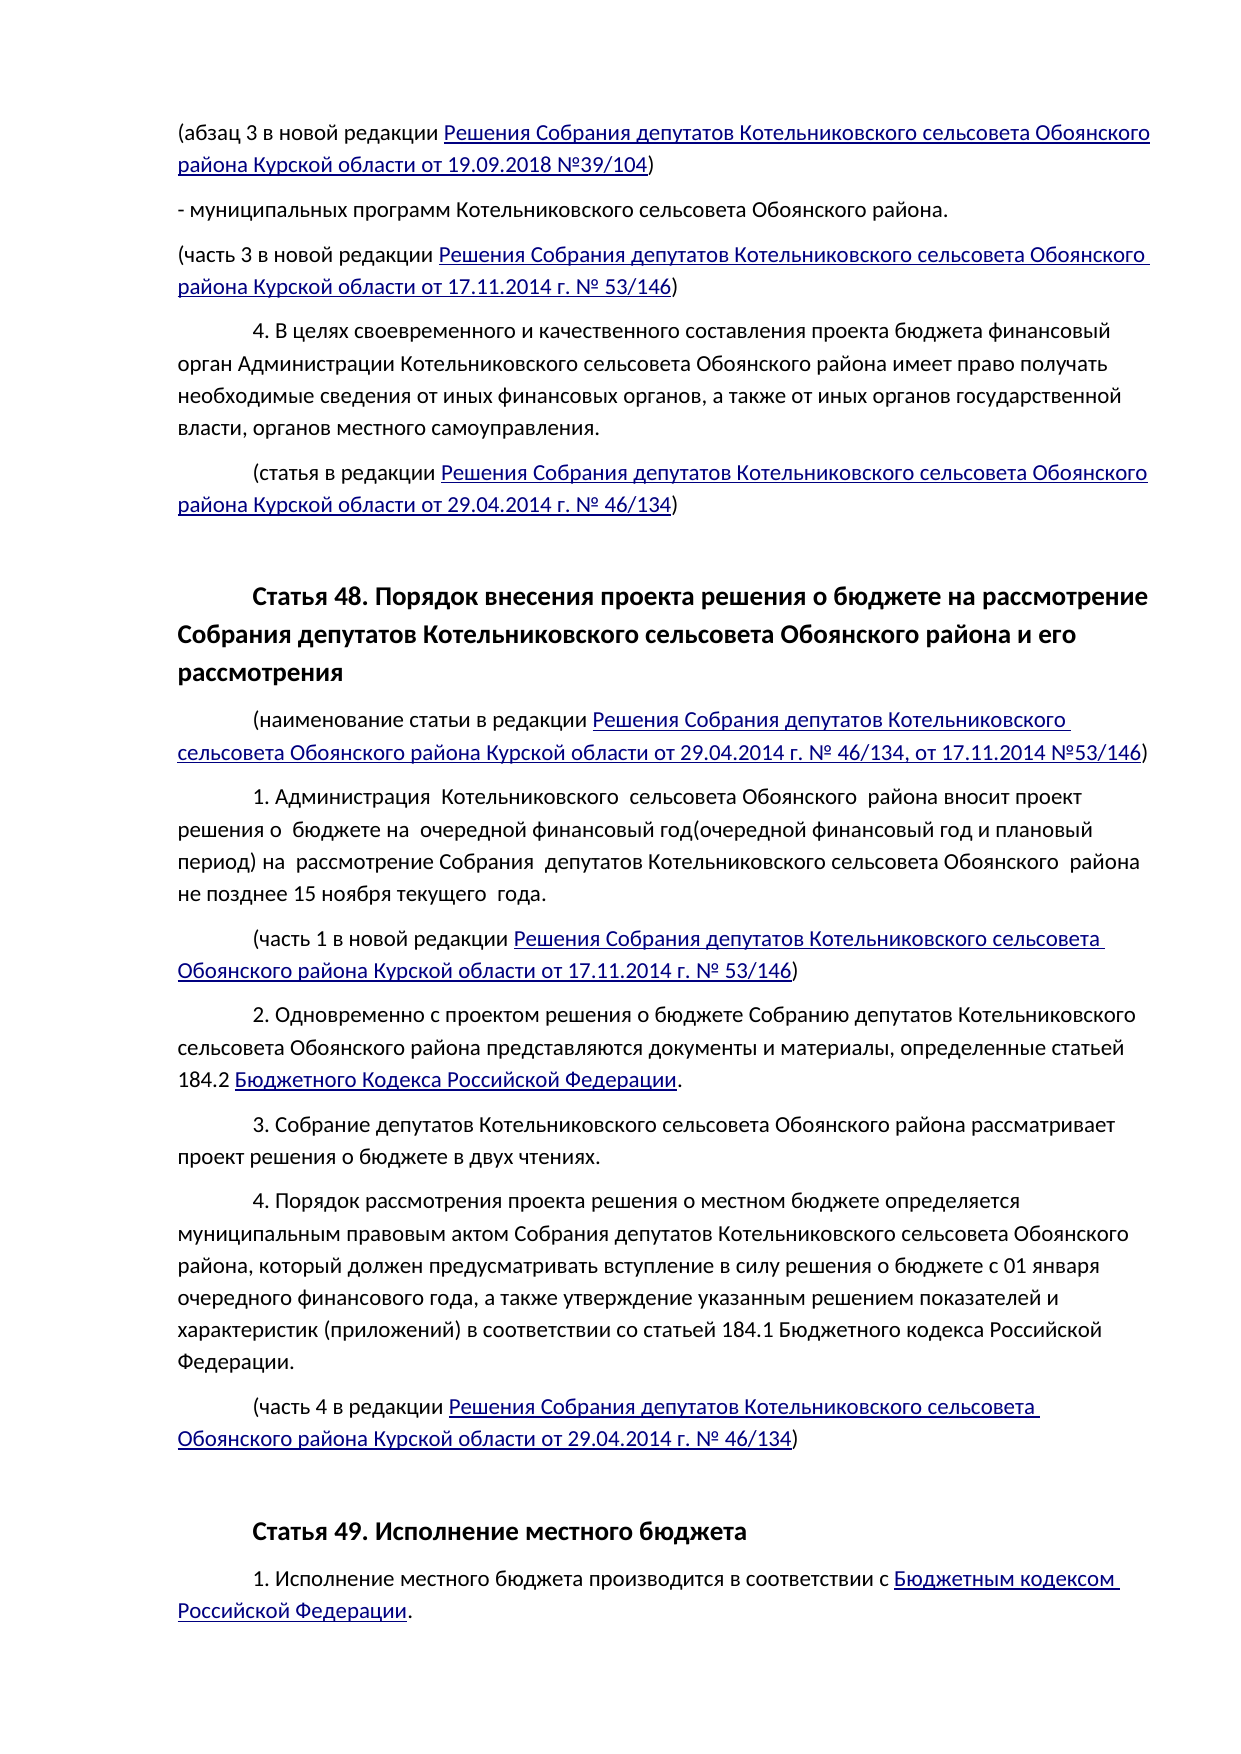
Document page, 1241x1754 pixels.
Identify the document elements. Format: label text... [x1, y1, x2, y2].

text (наименование статьи в редакции Решения Собрания депутатов Котельниковского сельсовета Обоянского района Курской области от 29.04.2014 г. № 46/134, от 17.11.2014 №53/146) [177, 706, 1152, 766]
text 3. Собрание депутатов Котельниковского сельсовета Обоянского района рассматривает проект решения о бюджете в двух чтениях. [177, 1110, 1152, 1170]
text Статья 49. Исполнение местного бюджета [177, 1514, 1152, 1547]
text 4. В целях своевременного и качественного составления проекта бюджета финансовый орган Администрации Котельниковского сельсовета Обоянского района имеет право получать необходимые сведения от иных финансовых органов, а также от иных органов государственной власти, органов местного самоуправления. [177, 317, 1152, 441]
text (часть 4 в редакции Решения Собрания депутатов Котельниковского сельсовета Обоянского района Курской области от 29.04.2014 г. № 46/134) [177, 1392, 1152, 1452]
text 2. Одновременно с проектом решения о бюджете Собранию депутатов Котельниковского сельсовета Обоянского района представляются документы и материалы, определенные статьей 184.2 Бюджетного Кодекса Российской Федерации. [177, 1001, 1152, 1093]
text - муниципальных программ Котельниковского сельсовета Обоянского района. [177, 195, 1152, 223]
text Статья 48. Порядок внесения проекта решения о бюджете на рассмотрение Собрания депутатов Котельниковского сельсовета Обоянского района и его рассмотрения [177, 579, 1152, 688]
text 1. Исполнение местного бюджета производится в соответствии с Бюджетным кодексом Российской Федерации. [177, 1564, 1152, 1624]
text (часть 3 в новой редакции Решения Собрания депутатов Котельниковского сельсовета Обоянского района Курской области от 17.11.2014 г. № 53/146) [177, 240, 1152, 300]
text (статья в редакции Решения Собрания депутатов Котельниковского сельсовета Обоянского района Курской области от 29.04.2014 г. № 46/134) [177, 458, 1152, 518]
text 4. Порядок рассмотрения проекта решения о местном бюджете определяется муниципальным правовым актом Собрания депутатов Котельниковского сельсовета Обоянского района, который должен предусматривать вступление в силу решения о бюджете с 01 января очередного финансового года, а также утверждение указанным решением показателей и характеристик (приложений) в соответствии со статьей 184.1 Бюджетного кодекса Российской Федерации. [177, 1187, 1152, 1376]
text (часть 1 в новой редакции Решения Собрания депутатов Котельниковского сельсовета Обоянского района Курской области от 17.11.2014 г. № 53/146) [177, 924, 1152, 984]
text 1. Администрация Котельниковского сельсовета Обоянского района вносит проект решения о бюджете на очередной финансовый год(очередной финансовый год и плановый период) на рассмотрение Собрания депутатов Котельниковского сельсовета Обоянского района не позднее 15 ноября текущего года. [177, 782, 1152, 907]
text (абзац 3 в новой редакции Решения Собрания депутатов Котельниковского сельсовета Обоянского района Курской области от 19.09.2018 №39/104) [177, 118, 1152, 178]
